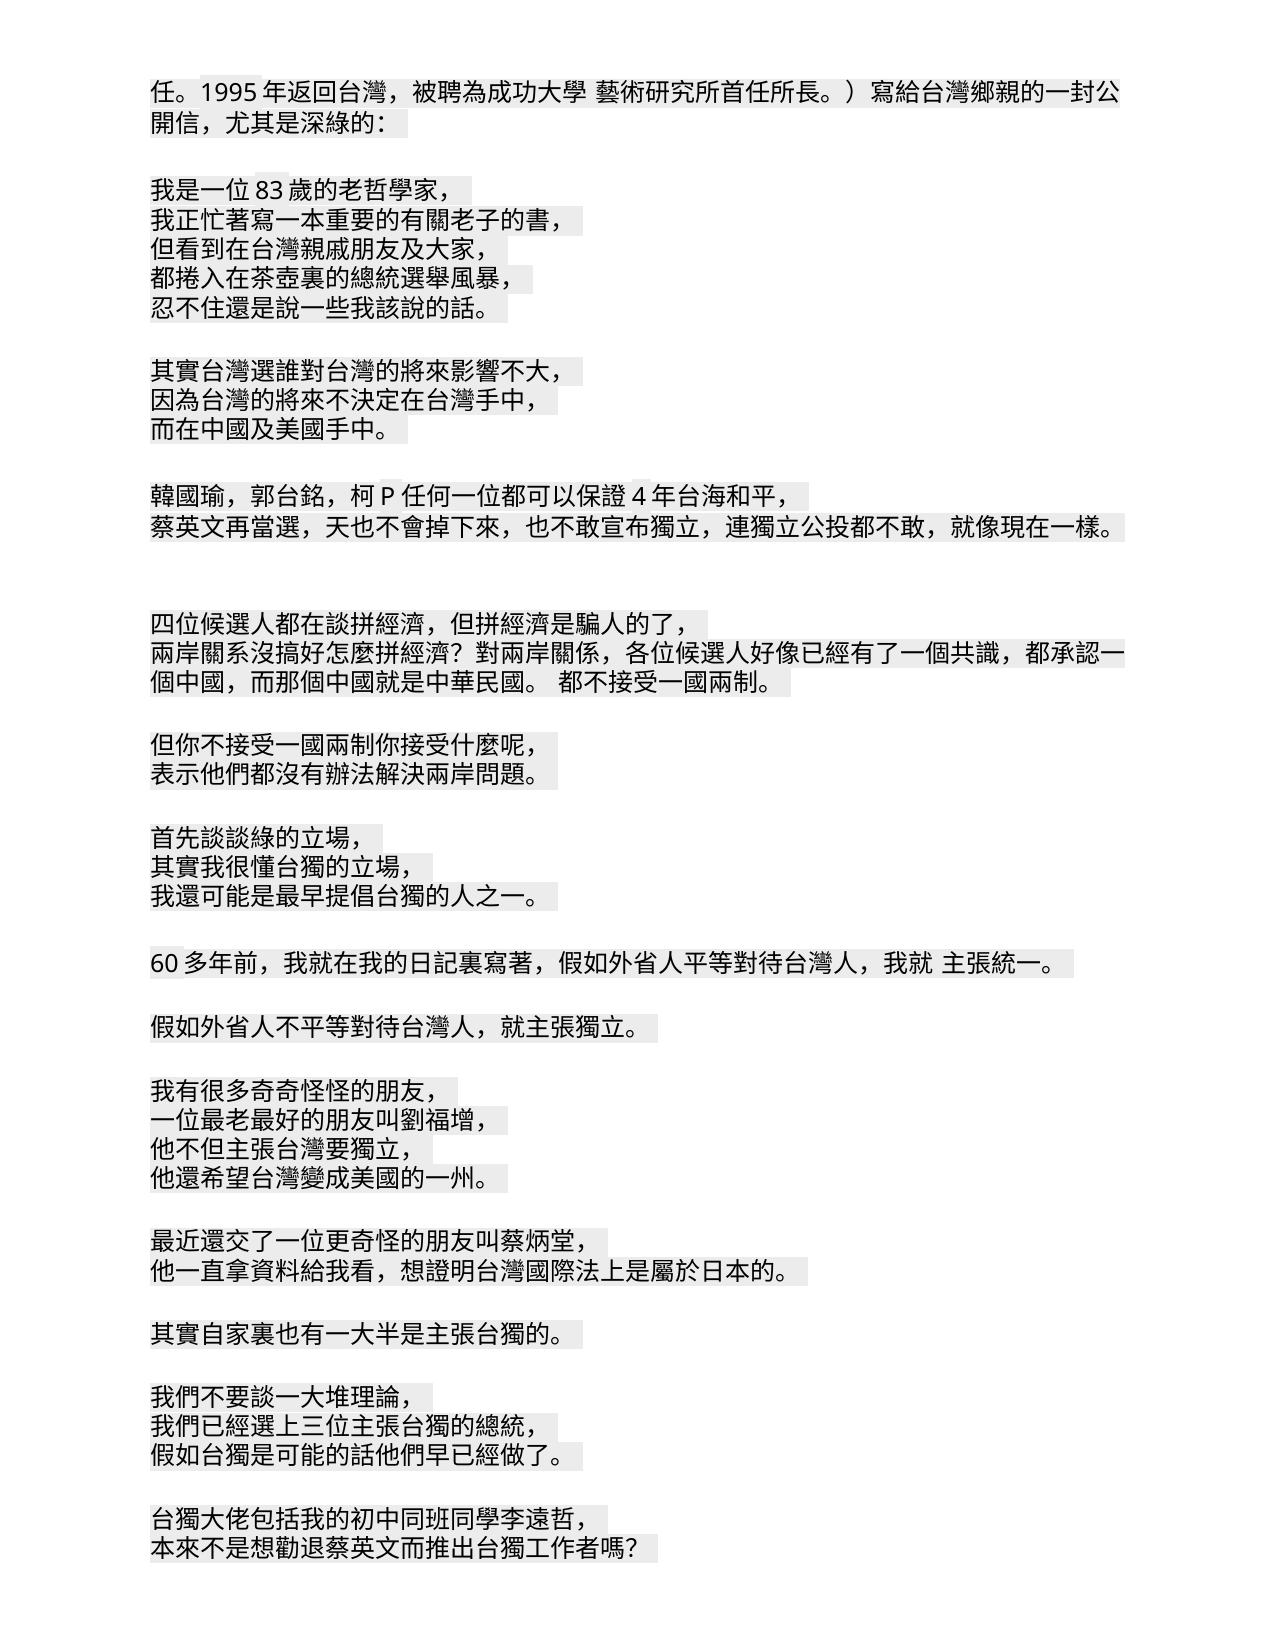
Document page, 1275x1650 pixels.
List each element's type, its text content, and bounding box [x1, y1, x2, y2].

text 任。1995年返回台灣，被聘為成功大學 藝術研究所首任所長。）寫給台灣鄉親的一封公開信，尤其是深綠的： 我是一位83歲的老哲學家， 我正忙著寫一本重要的有關老子的書， 但看到在台灣親戚朋友及大家， 都捲入在茶壺裏的總統選舉風暴， 忍不住還是說一些我該說的話。 其實台灣選誰對台灣的將來影響不大， 因為台灣的將來不決定在台灣手中， 而在中國及美國手中。 韓國瑜，郭台銘，柯P 任何一位都可以保證4年台海和平， 蔡英文再當選，天也不會掉下來，也不敢宣布獨立，連獨立公投都不敢，就像現在一樣。 四位候選人都在談拼經濟，但拼經濟是騙人的了， 兩岸關系沒搞好怎麼拼經濟？對兩岸關係，各位候選人好像已經有了一個共識，都承認一個中國，而那個中國就是中華民國。 都不接受一國兩制。 但你不接受一國兩制你接受什麼呢， 表示他們都沒有辦法解決兩岸問題。 首先談談綠的立場， 其實我很懂台獨的立場， 我還可能是最早提倡台獨的人之一。 60多年前，我就在我的日記裏寫著，假如外省人平等對待台灣人，我就 主張統一。 假如外省人不平等對待台灣人，就主張獨立。 我有很多奇奇怪怪的朋友， 一位最老最好的朋友叫劉福增， 他不但主張台灣要獨立， 他還希望台灣變成美國的一州。 最近還交了一位更奇怪的朋友叫蔡炳堂， 他一直拿資料給我看，想證明台灣國際法上是屬於日本的。 其實自家裏也有一大半是主張台獨的。 我們不要談一大堆理論， 我們已經選上三位主張台獨的總統， 假如台獨是可能的話他們早已經做了。 台獨大佬包括我的初中同班同學李遠哲， 本來不是想勸退蔡英文而推出台獨工作者嗎？ [150, 75, 1125, 1563]
